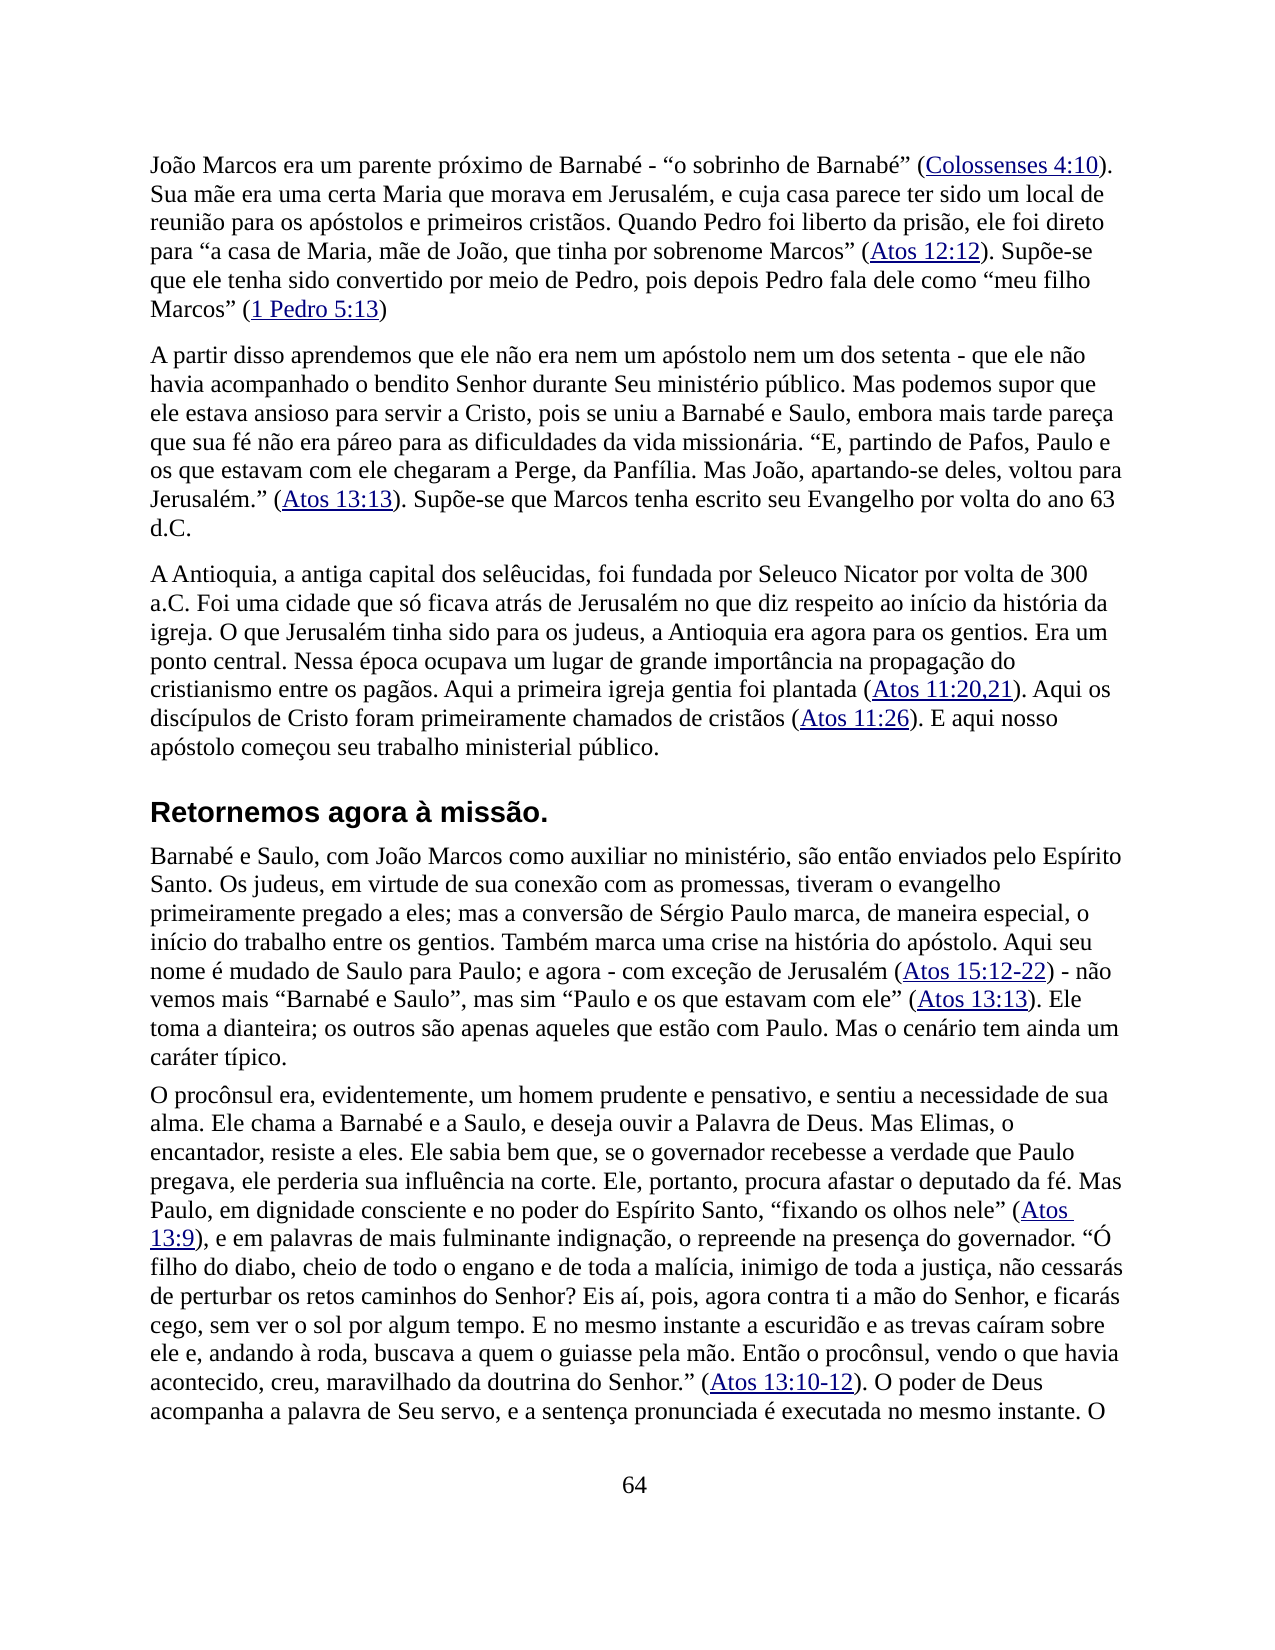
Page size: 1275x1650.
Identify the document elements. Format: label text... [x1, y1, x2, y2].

text João Marcos era um parente próximo de Barnabé - “o sobrinho de Barnabé” (Colossenses 4:10). Sua mãe era uma certa Maria que morava em Jerusalém, e cuja casa parece ter sido um local de reunião para os apóstolos e primeiros cristãos. Quando Pedro foi liberto da prisão, ele foi direto para “a casa de Maria, mãe de João, que tinha por sobrenome Marcos” (Atos 12:12). Supõe-se que ele tenha sido convertido por meio de Pedro, pois depois Pedro fala dele como “meu filho Marcos” (1 Pedro 5:13) [150, 150, 1125, 322]
text A Antioquia, a antiga capital dos selêucidas, foi fundada por Seleuco Nicator por volta de 300 a.C. Foi uma cidade que só ficava atrás de Jerusalém no que diz respeito ao início da história da igreja. O que Jerusalém tinha sido para os judeus, a Antioquia era agora para os gentios. Era um ponto central. Nessa época ocupava um lugar de grande importância na propagação do cristianismo entre os pagãos. Aqui a primeira igreja gentia foi plantada (Atos 11:20,21). Aqui os discípulos de Cristo foram primeiramente chamados de cristãos (Atos 11:26). E aqui nosso apóstolo começou seu trabalho ministerial público. [150, 559, 1125, 761]
subtitle Retornemos agora à missão. [150, 795, 1125, 828]
text A partir disso aprendemos que ele não era nem um apóstolo nem um dos setenta - que ele não havia acompanhado o bendito Senhor durante Seu ministério público. Mas podemos supor que ele estava ansioso para servir a Cristo, pois se uniu a Barnabé e Saulo, embora mais tarde pareça que sua fé não era páreo para as dificuldades da vida missionária. “E, partindo de Pafos, Paulo e os que estavam com ele chegaram a Perge, da Panfília. Mas João, apartando-se deles, voltou para Jerusalém.” (Atos 13:13). Supõe-se que Marcos tenha escrito seu Evangelho por volta do ano 63 d.C. [150, 340, 1125, 542]
text O procônsul era, evidentemente, um homem prudente e pensativo, e sentiu a necessidade de sua alma. Ele chama a Barnabé e a Saulo, e deseja ouvir a Palavra de Deus. Mas Elimas, o encantador, resiste a eles. Ele sabia bem que, se o governador recebesse a verdade que Paulo pregava, ele perderia sua influência na corte. Ele, portanto, procura afastar o deputado da fé. Mas Paulo, em dignidade consciente e no poder do Espírito Santo, “fixando os olhos nele” (Atos 13:9), e em palavras de mais fulminante indignação, o repreende na presença do governador. “Ó filho do diabo, cheio de todo o engano e de toda a malícia, inimigo de toda a justiça, não cessarás de perturbar os retos caminhos do Senhor? Eis aí, pois, agora contra ti a mão do Senhor, e ficarás cego, sem ver o sol por algum tempo. E no mesmo instante a escuridão e as trevas caíram sobre ele e, andando à roda, buscava a quem o guiasse pela mão. Então o procônsul, vendo o que havia acontecido, creu, maravilhado da doutrina do Senhor.” (Atos 13:10-12). O poder de Deus acompanha a palavra de Seu servo, e a sentença pronunciada é executada no mesmo instante. O [150, 1080, 1125, 1425]
text Barnabé e Saulo, com João Marcos como auxiliar no ministério, são então enviados pelo Espírito Santo. Os judeus, em virtude de sua conexão com as promessas, tiveram o evangelho primeiramente pregado a eles; mas a conversão de Sérgio Paulo marca, de maneira especial, o início do trabalho entre os gentios. Também marca uma crise na história do apóstolo. Aqui seu nome é mudado de Saulo para Paulo; e agora - com exceção de Jerusalém (Atos 15:12-22) - não vemos mais “Barnabé e Saulo”, mas sim “Paulo e os que estavam com ele” (Atos 13:13). Ele toma a dianteira; os outros são apenas aqueles que estão com Paulo. Mas o cenário tem ainda um caráter típico. [150, 841, 1125, 1071]
